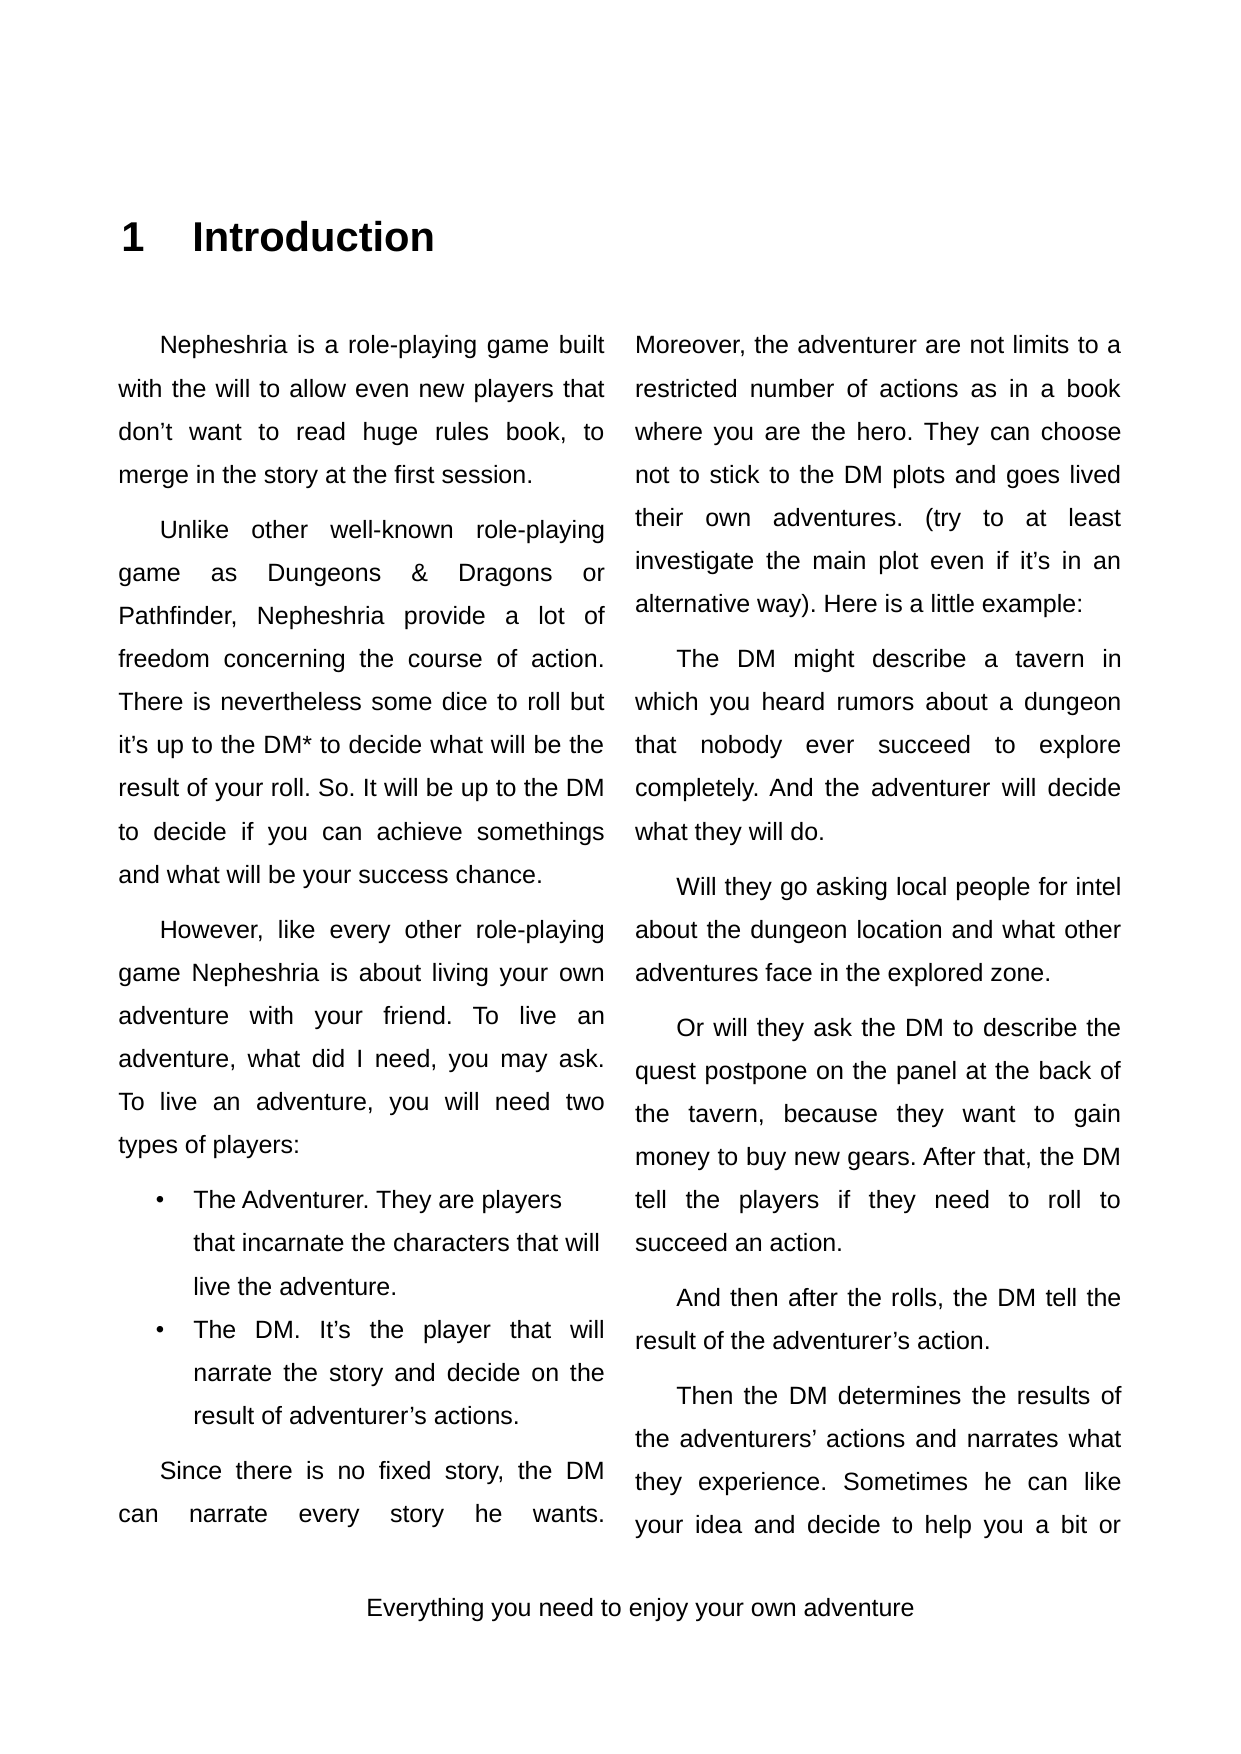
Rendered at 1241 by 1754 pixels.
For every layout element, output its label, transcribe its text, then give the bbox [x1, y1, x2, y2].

text Moreover, the adventurer are not limits to a restricted number of actions as in a book where you are the hero. They can choose not to stick to the DM plots and goes lived their own adventures. (try to at least investigate the main plot even if it’s in an alternative way). Here is a little example: [635, 330, 1122, 618]
text And then after the rolls, the DM tell the result of the adventurer’s action. [635, 1283, 1122, 1355]
list The Adventurer. They are players that incarnate the characters that will live the adventure. [156, 1185, 605, 1300]
text Since there is no fixed story, the DM can narrate every story he wants. [118, 1456, 605, 1528]
text Or will they ask the DM to describe the quest postpone on the panel at the back of the tavern, because they want to gain money to buy new gears. After that, the DM tell the players if they need to roll to succeed an action. [635, 1013, 1122, 1257]
text Then the DM determines the results of the adventurers’ actions and narrates what they experience. Sometimes he can like your idea and decide to help you a bit or [635, 1381, 1122, 1539]
text However, like every other role-playing game Nepheshria is about living your own adventure with your friend. To live an adventure, what did I need, you may ask. To live an adventure, you will need two types of players: [118, 914, 605, 1159]
text Will they go asking local people for intel about the dungeon location and what other adventures face in the explored zone. [635, 871, 1122, 986]
subtitle Introduction [118, 209, 1122, 263]
list The DM. It’s the player that will narrate the story and decide on the result of adventurer’s actions. [156, 1314, 605, 1430]
text Unlike other well-known role-playing game as Dungeons & Dragons or Pathfinder, Nepheshria provide a lot of freedom concerning the course of action. There is nevertheless some dice to roll but it’s up to the DM* to decide what will be the result of your roll. So. It will be up to the DM to decide if you can achieve somethings and what will be your success chance. [118, 515, 605, 888]
text The DM might describe a tavern in which you heard rumors about a dungeon that nobody ever succeed to explore completely. And the adventurer will decide what they will do. [635, 644, 1122, 845]
text Nepheshria is a role-playing game built with the will to allow even new players that don’t want to read huge rules book, to merge in the story at the first session. [118, 330, 605, 488]
